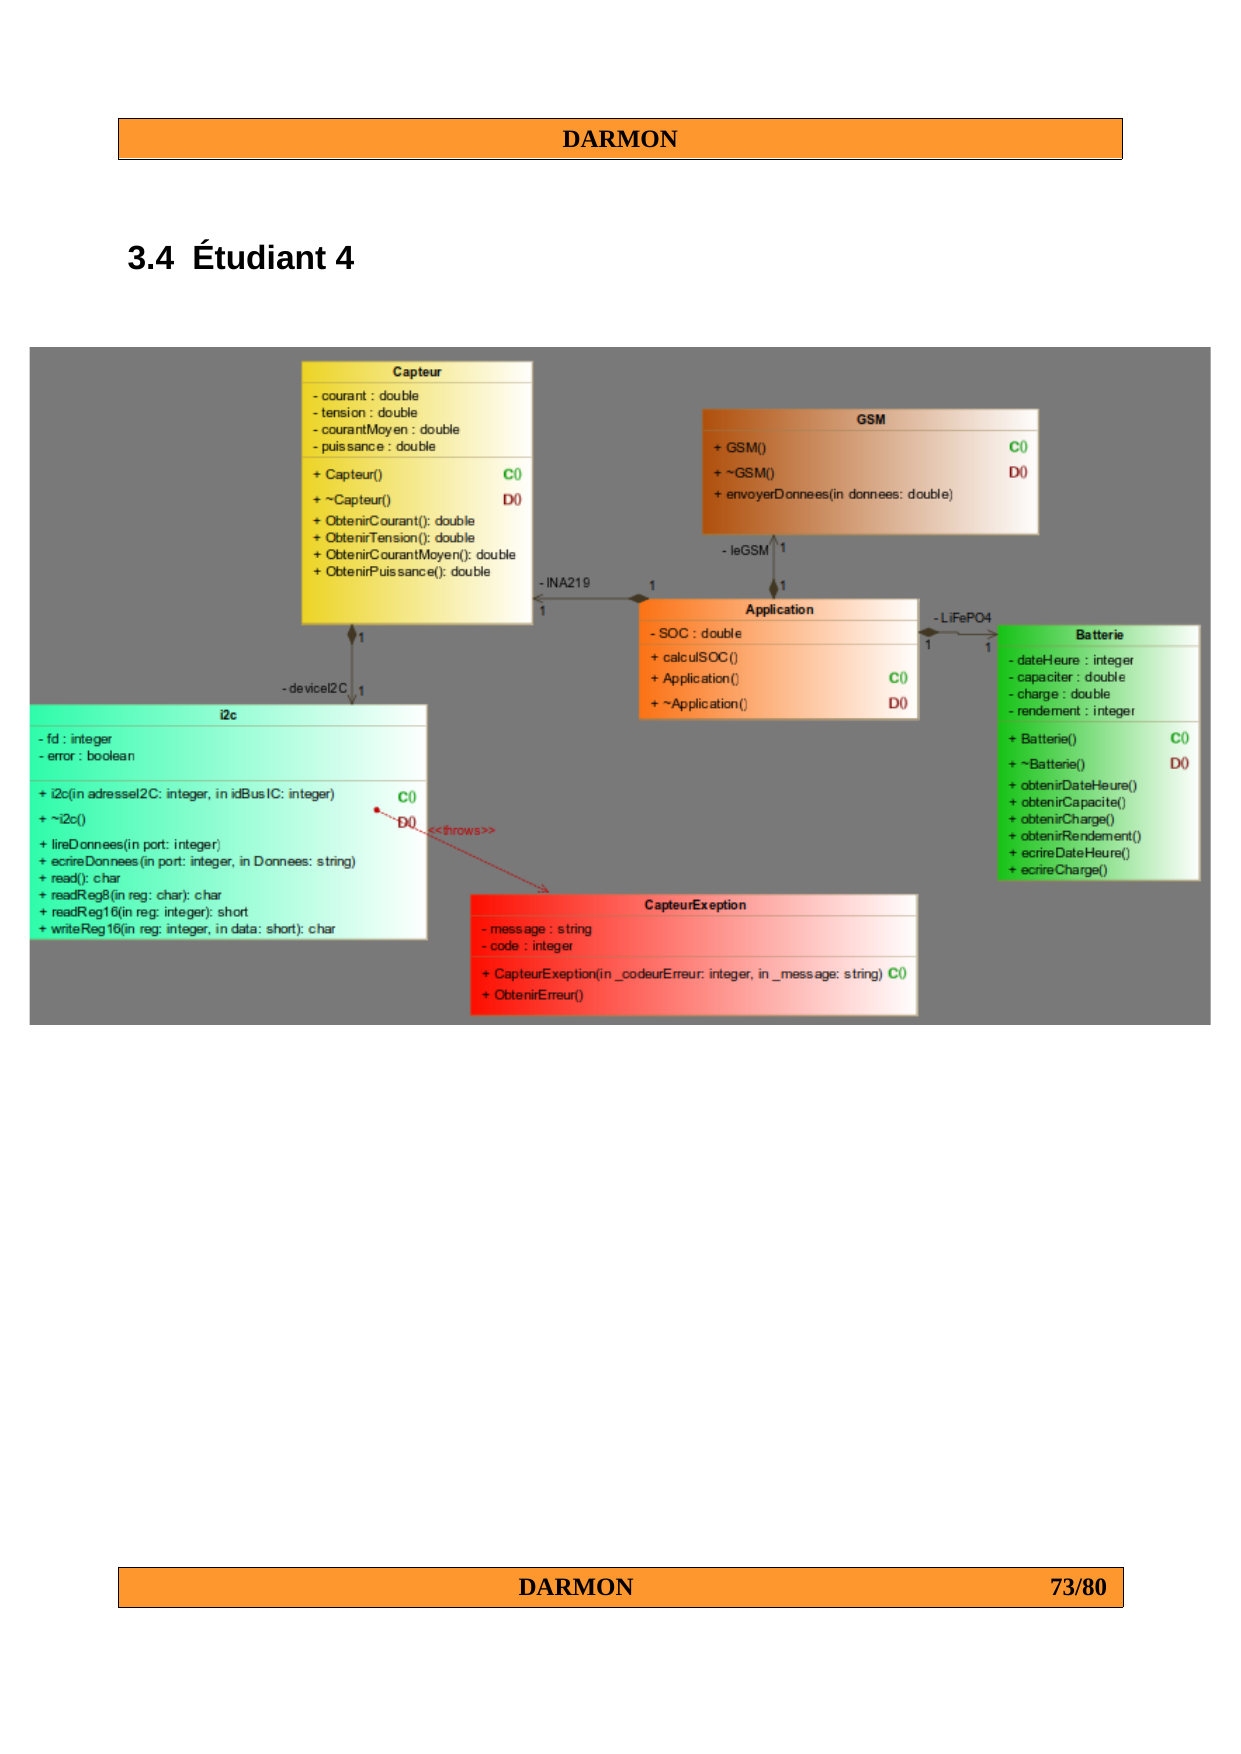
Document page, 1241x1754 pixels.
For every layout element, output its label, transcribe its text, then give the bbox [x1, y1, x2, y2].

subtitle Étudiant 4 [118, 238, 1122, 276]
picture [29, 347, 1211, 1025]
